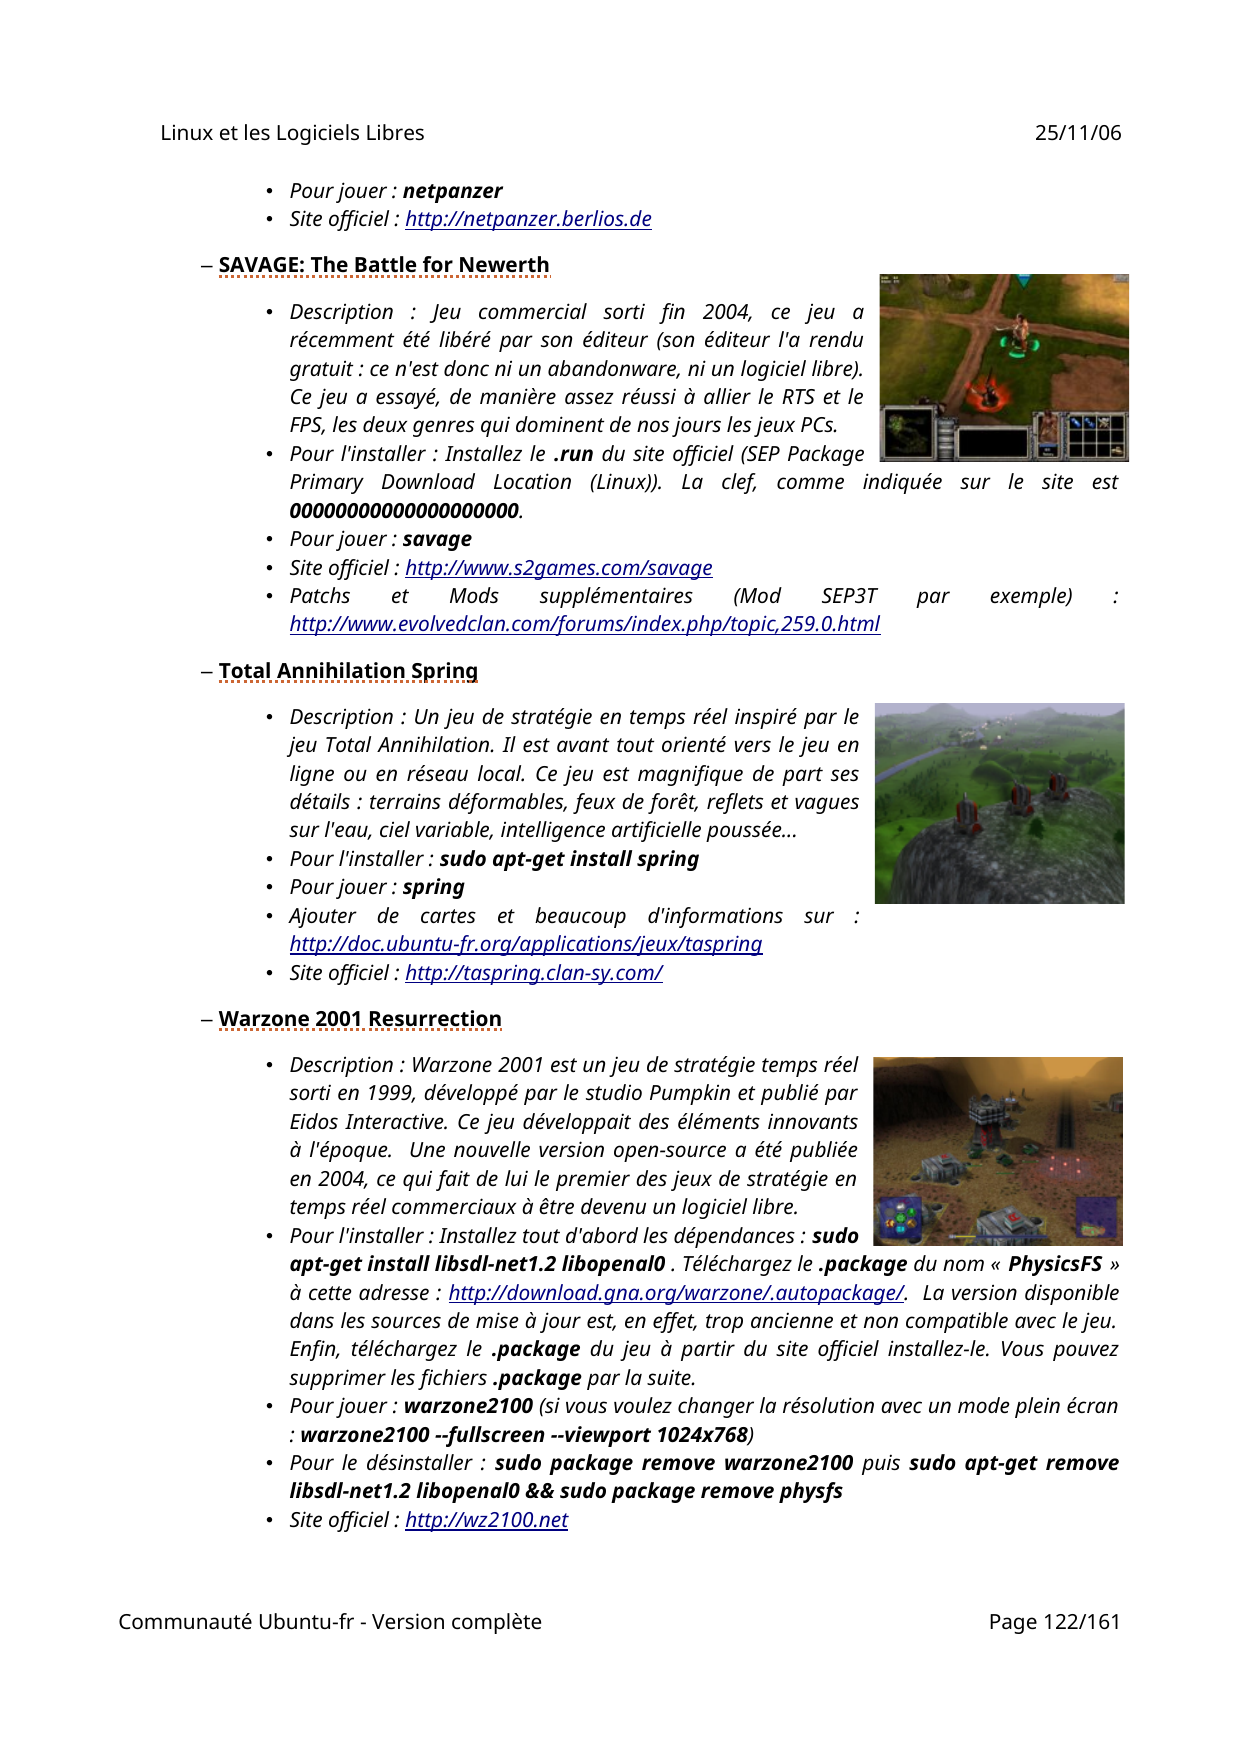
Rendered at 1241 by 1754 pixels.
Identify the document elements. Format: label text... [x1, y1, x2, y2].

subtitle SAVAGE: The Battle for Newerth [201, 251, 1122, 279]
list Site officiel : http://netpanzer.berlios.de [266, 204, 1122, 233]
subtitle Total Annihilation Spring [201, 656, 1122, 684]
list Ajouter de cartes et beaucoup d'informations sur : http://doc.ubuntu-fr.org/applications/jeux/taspring [266, 901, 1122, 958]
list Site officiel : http://www.s2games.com/savage [266, 553, 1122, 581]
list Pour l'installer : Installez tout d'abord les dépendances : sudo apt-get install libsdl-net1.2 libopenal0 . Téléchargez le .package du nom « PhysicsFS » à cette adresse : http://download.gna.org/warzone/.autopackage/. La version disponible dans les sources de mise à jour est, en effet, trop ancienne et non compatible avec le jeu. Enfin, téléchargez le .package du jeu à partir du site officiel installez-le. Vous pouvez supprimer les fichiers .package par la suite. [266, 1221, 1122, 1391]
list Description : Jeu commercial sorti fin 2004, ce jeu a récemment été libéré par son éditeur (son éditeur l'a rendu gratuit : ce n'est donc ni un abandonware, ni un logiciel libre). Ce jeu a essayé, de manière assez réussi à allier le RTS et le FPS, les deux genres qui dominent de nos jours les jeux PCs. [266, 297, 879, 439]
subtitle Warzone 2001 Resurrection [201, 1004, 1122, 1032]
list Description : Warzone 2001 est un jeu de stratégie temps réel sorti en 1999, développé par le studio Pumpkin et publié par Eidos Interactive. Ce jeu développait des éléments innovants à l'époque. Une nouvelle version open-source a été publiée en 2004, ce qui fait de lui le premier des jeux de stratégie en temps réel commerciaux à être devenu un logiciel libre. [266, 1050, 1122, 1221]
list Pour jouer : spring [266, 872, 874, 901]
list Pour l'installer : sudo apt-get install spring [266, 844, 874, 872]
list Site officiel : http://taspring.clan-sy.com/ [266, 958, 1122, 986]
list Site officiel : http://wz2100.net [266, 1505, 1122, 1533]
list Patchs et Mods supplémentaires (Mod SEP3T par exemple) : http://www.evolvedclan.com/forums/index.php/topic,259.0.html [266, 581, 1122, 638]
list Pour le désinstaller : sudo package remove warzone2100 puis sudo apt-get remove libsdl-net1.2 libopenal0 && sudo package remove physfs [266, 1448, 1122, 1505]
picture [874, 703, 1125, 904]
list Pour l'installer : Installez le .run du site officiel (SEP Package Primary Download Location (Linux)). La clef, comme indiquée sur le site est 00000000000000000000. [266, 439, 1122, 524]
list Pour jouer : savage [266, 524, 1122, 553]
picture [873, 1057, 1123, 1246]
picture [879, 274, 1130, 462]
list Description : Un jeu de stratégie en temps réel inspiré par le jeu Total Annihilation. Il est avant tout orienté vers le jeu en ligne ou en réseau local. Ce jeu est magnifique de part ses détails : terrains déformables, feux de forêt, reflets et vagues sur l'eau, ciel variable, intelligence artificielle poussée... [266, 702, 1122, 844]
list Pour jouer : warzone2100 (si vous voulez changer la résolution avec un mode plein écran : warzone2100 --fullscreen --viewport 1024x768) [266, 1391, 1122, 1448]
list Pour jouer : netpanzer [266, 176, 1122, 204]
